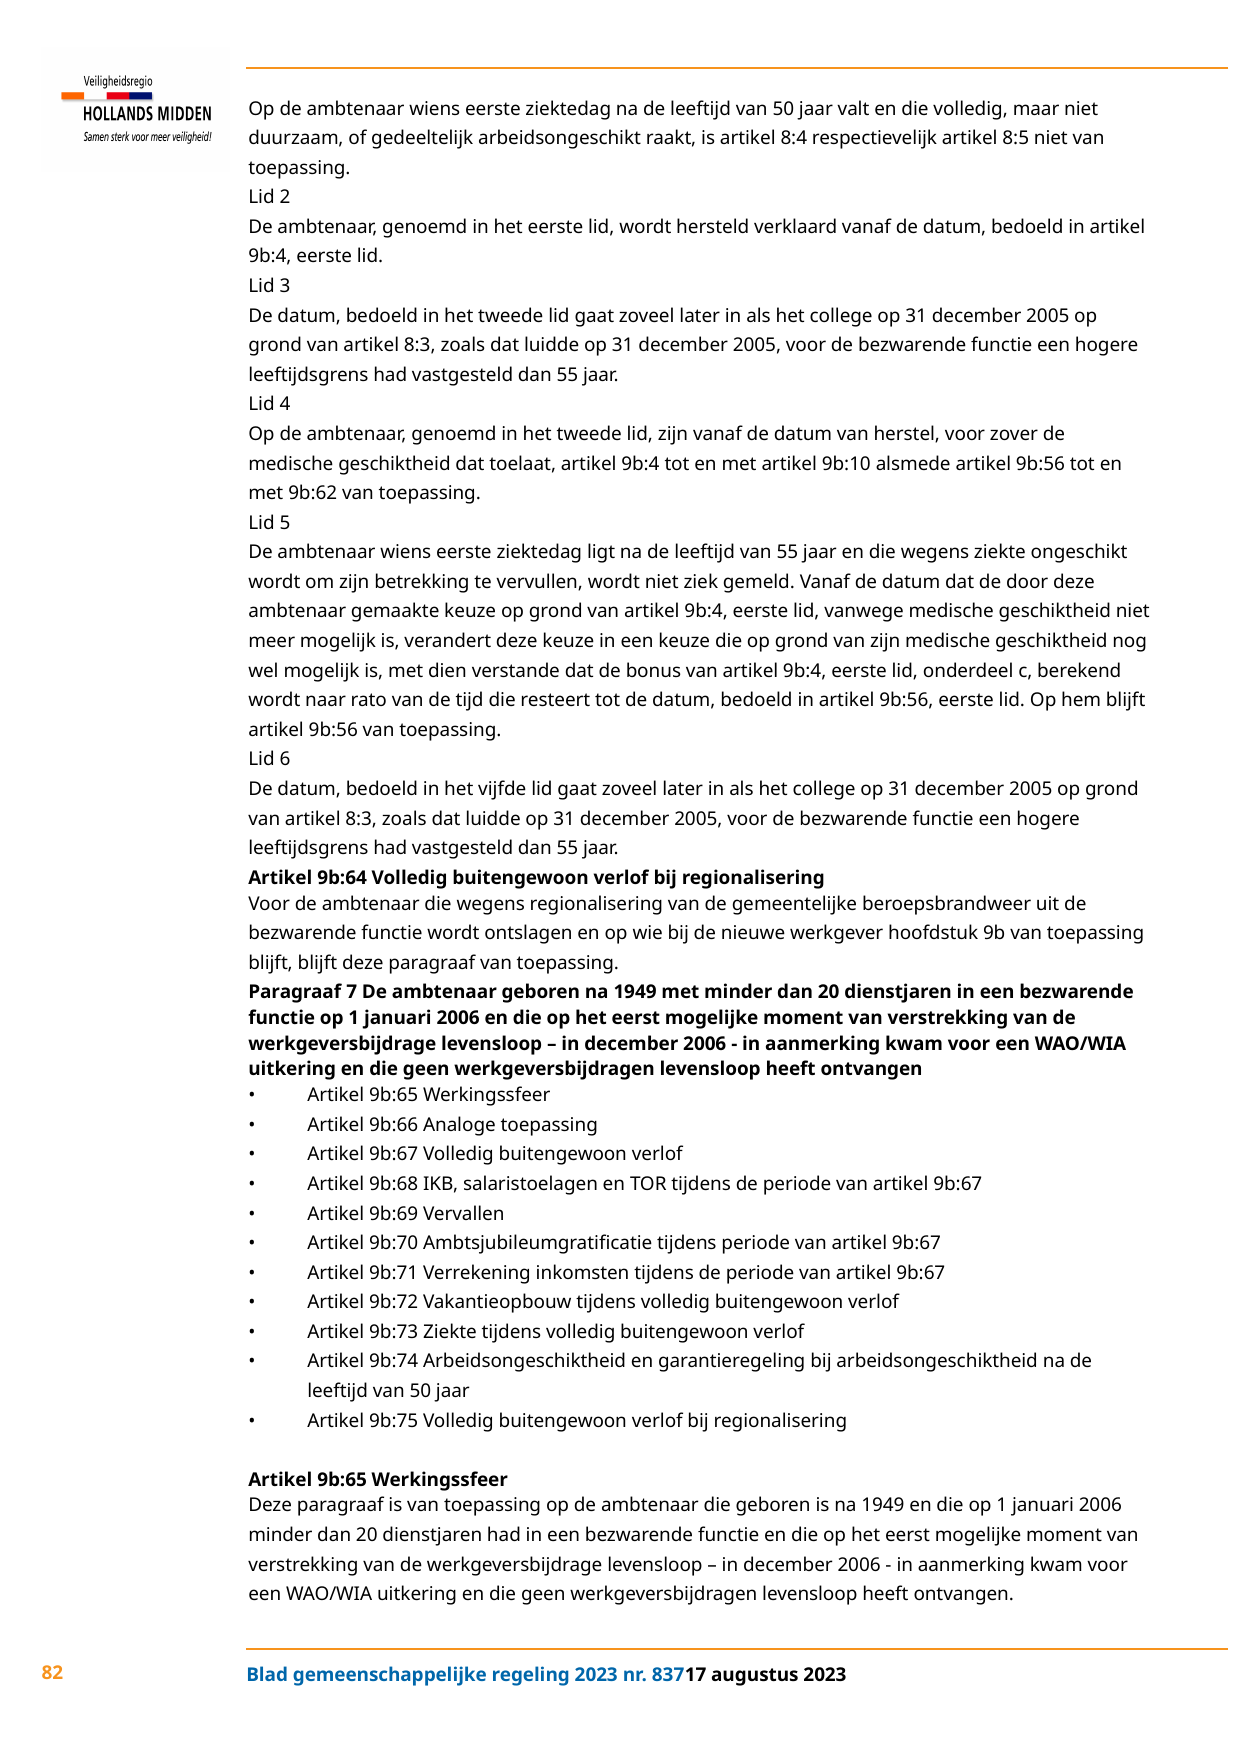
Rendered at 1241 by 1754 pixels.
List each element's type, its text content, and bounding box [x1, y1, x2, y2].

text De datum, bedoeld in het vijfde lid gaat zoveel later in als het college op 31 december 2005 op grond van artikel 8:3, zoals dat luidde op 31 december 2005, voor de bezwarende functie een hogere leeftijdsgrens had vastgesteld dan 55 jaar. [248, 775, 1152, 860]
list Artikel 9b:72 Vakantieopbouw tijdens volledig buitengewoon verlof [248, 1288, 1152, 1314]
list Artikel 9b:67 Volledig buitengewoon verlof [248, 1141, 1152, 1166]
text Op de ambtenaar wiens eerste ziektedag na de leeftijd van 50 jaar valt en die volledig, maar niet duurzaam, of gedeeltelijk arbeidsongeschikt raakt, is artikel 8:4 respectievelijk artikel 8:5 niet van toepassing. [248, 95, 1152, 180]
text De ambtenaar wiens eerste ziektedag ligt na de leeftijd van 55 jaar en die wegens ziekte ongeschikt wordt om zijn betrekking te vervullen, wordt niet ziek gemeld. Vanaf de datum dat de door deze ambtenaar gemaakte keuze op grond van artikel 9b:4, eerste lid, vanwege medische geschiktheid niet meer mogelijk is, verandert deze keuze in een keuze die op grond van zijn medische geschiktheid nog wel mogelijk is, met dien verstande dat de bonus van artikel 9b:4, eerste lid, onderdeel c, berekend wordt naar rato van de tijd die resteert tot de datum, bedoeld in artikel 9b:56, eerste lid. Op hem blijft artikel 9b:56 van toepassing. [248, 538, 1152, 742]
text Artikel 9b:65 Werkingssfeer [248, 1466, 1152, 1492]
text Paragraaf 7 De ambtenaar geboren na 1949 met minder dan 20 dienstjaren in een bezwarende functie op 1 januari 2006 en die op het eerst mogelijke moment van verstrekking van de werkgeversbijdrage levensloop – in december 2006 - in aanmerking kwam voor een WAO/WIA uitkering en die geen werkgeversbijdragen levensloop heeft ontvangen [248, 978, 1152, 1081]
text Lid 3 [248, 272, 1152, 298]
list Artikel 9b:70 Ambtsjubileumgratificatie tijdens periode van artikel 9b:67 [248, 1229, 1152, 1255]
text Voor de ambtenaar die wegens regionalisering van de gemeentelijke beroepsbrandweer uit de bezwarende functie wordt ontslagen en op wie bij de nieuwe werkgever hoofdstuk 9b van toepassing blijft, blijft deze paragraaf van toepassing. [248, 890, 1152, 974]
list Artikel 9b:74 Arbeidsongeschiktheid en garantieregeling bij arbeidsongeschiktheid na de leeftijd van 50 jaar [248, 1348, 1152, 1403]
list Artikel 9b:73 Ziekte tijdens volledig buitengewoon verlof [248, 1318, 1152, 1344]
text Lid 6 [248, 746, 1152, 771]
text Lid 5 [248, 509, 1152, 535]
picture [41, 47, 231, 172]
text De datum, bedoeld in het tweede lid gaat zoveel later in als het college op 31 december 2005 op grond van artikel 8:3, zoals dat luidde op 31 december 2005, voor de bezwarende functie een hogere leeftijdsgrens had vastgesteld dan 55 jaar. [248, 302, 1152, 387]
text Op de ambtenaar, genoemd in het tweede lid, zijn vanaf de datum van herstel, voor zover de medische geschiktheid dat toelaat, artikel 9b:4 tot en met artikel 9b:10 alsmede artikel 9b:56 tot en met 9b:62 van toepassing. [248, 420, 1152, 505]
text Lid 4 [248, 391, 1152, 416]
list Artikel 9b:66 Analoge toepassing [248, 1111, 1152, 1137]
list Artikel 9b:71 Verrekening inkomsten tijdens de periode van artikel 9b:67 [248, 1259, 1152, 1284]
list Artikel 9b:68 IKB, salaristoelagen en TOR tijdens de periode van artikel 9b:67 [248, 1170, 1152, 1196]
text Deze paragraaf is van toepassing op de ambtenaar die geboren is na 1949 en die op 1 januari 2006 minder dan 20 dienstjaren had in een bezwarende functie en die op het eerst mogelijke moment van verstrekking van de werkgeversbijdrage levensloop – in december 2006 - in aanmerking kwam voor een WAO/WIA uitkering en die geen werkgeversbijdragen levensloop heeft ontvangen. [248, 1492, 1152, 1606]
list Artikel 9b:69 Vervallen [248, 1200, 1152, 1225]
list Artikel 9b:75 Volledig buitengewoon verlof bij regionalisering [248, 1407, 1152, 1432]
list Artikel 9b:65 Werkingssfeer [248, 1081, 1152, 1107]
text De ambtenaar, genoemd in het eerste lid, wordt hersteld verklaard vanaf de datum, bedoeld in artikel 9b:4, eerste lid. [248, 213, 1152, 268]
text Lid 2 [248, 183, 1152, 209]
text Artikel 9b:64 Volledig buitengewoon verlof bij regionalisering [248, 864, 1152, 890]
